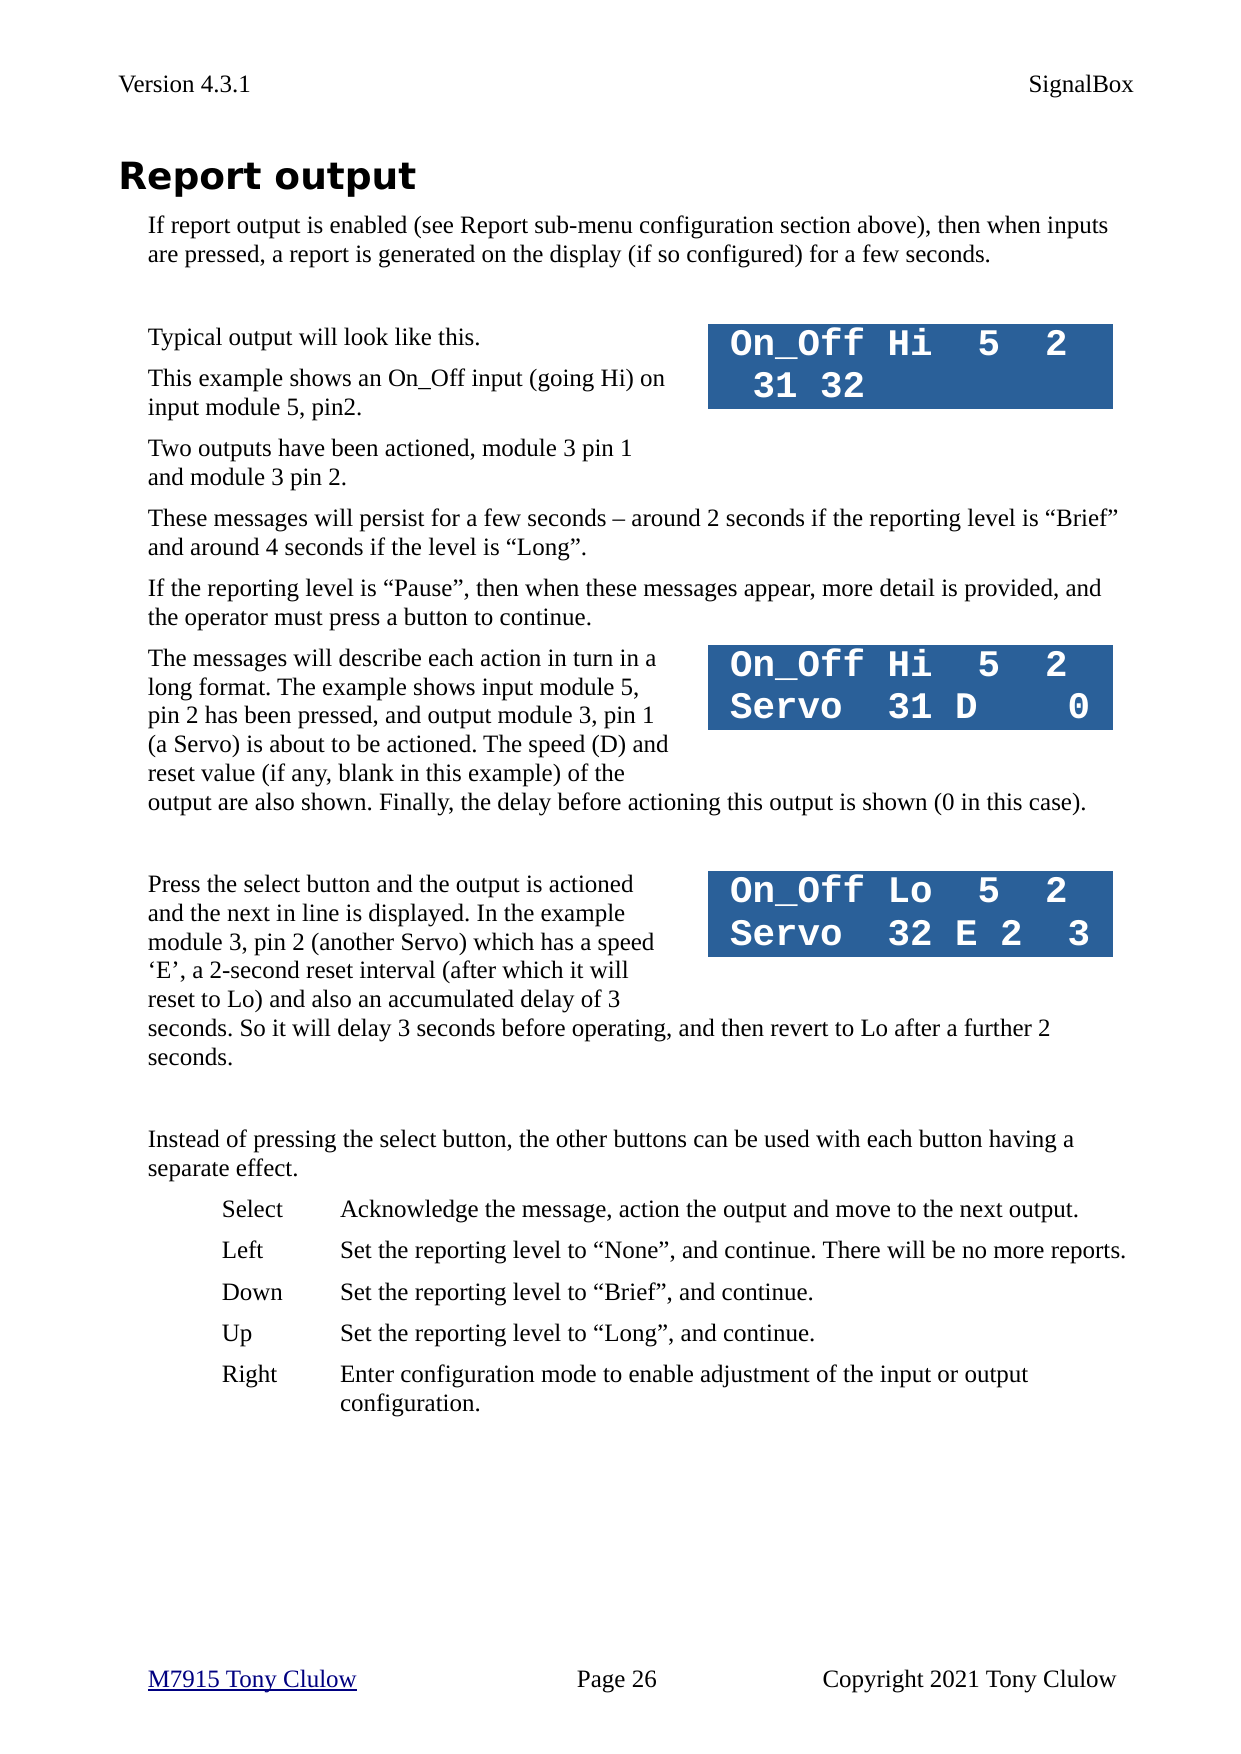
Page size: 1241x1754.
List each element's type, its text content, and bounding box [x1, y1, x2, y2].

text These messages will persist for a few seconds – around 2 seconds if the reporting level is “Brief” and around 4 seconds if the level is “Long”. [148, 503, 1134, 560]
text Down Set the reporting level to “Brief”, and continue. [222, 1277, 1134, 1305]
text Left Set the reporting level to “None”, and continue. There will be no more reports. [222, 1235, 1134, 1264]
text The messages will describe each action in turn in a long format. The example shows input module 5, pin 2 has been pressed, and output module 3, pin 1 (a Servo) is about to be actioned. The speed (D) and reset value (if any, blank in this example) of the output are also shown. Finally, the delay before actioning this output is shown (0 in this case). [148, 643, 1134, 815]
text This example shows an On_Off input (going Hi) on input module 5, pin2. [148, 363, 1134, 420]
text Up Set the reporting level to “Long”, and continue. [222, 1318, 1134, 1347]
subtitle Report output [118, 154, 1134, 198]
text Two outputs have been actioned, module 3 pin 1 and module 3 pin 2. [148, 433, 1134, 490]
text Select Acknowledge the message, action the output and move to the next output. [222, 1194, 1134, 1223]
text Typical output will look like this. [148, 322, 1134, 350]
text Instead of pressing the select button, the other buttons can be used with each button having a separate effect. [148, 1124, 1134, 1182]
text Right Enter configuration mode to enable adjustment of the input or output configuration. [222, 1359, 1134, 1417]
text If report output is enabled (see Report sub-menu configuration section above), then when inputs are pressed, a report is generated on the display (if so configured) for a few seconds. [148, 210, 1134, 268]
text If the reporting level is “Pause”, then when these messages appear, more detail is provided, and the operator must press a button to continue. [148, 573, 1134, 630]
text Press the select button and the output is actioned and the next in line is displayed. In the example module 3, pin 2 (another Servo) which has a speed ‘E’, a 2-second reset interval (after which it will reset to Lo) and also an accumulated delay of 3 seconds. So it will delay 3 seconds before operating, and then revert to Lo after a further 2 seconds. [148, 869, 1134, 1070]
